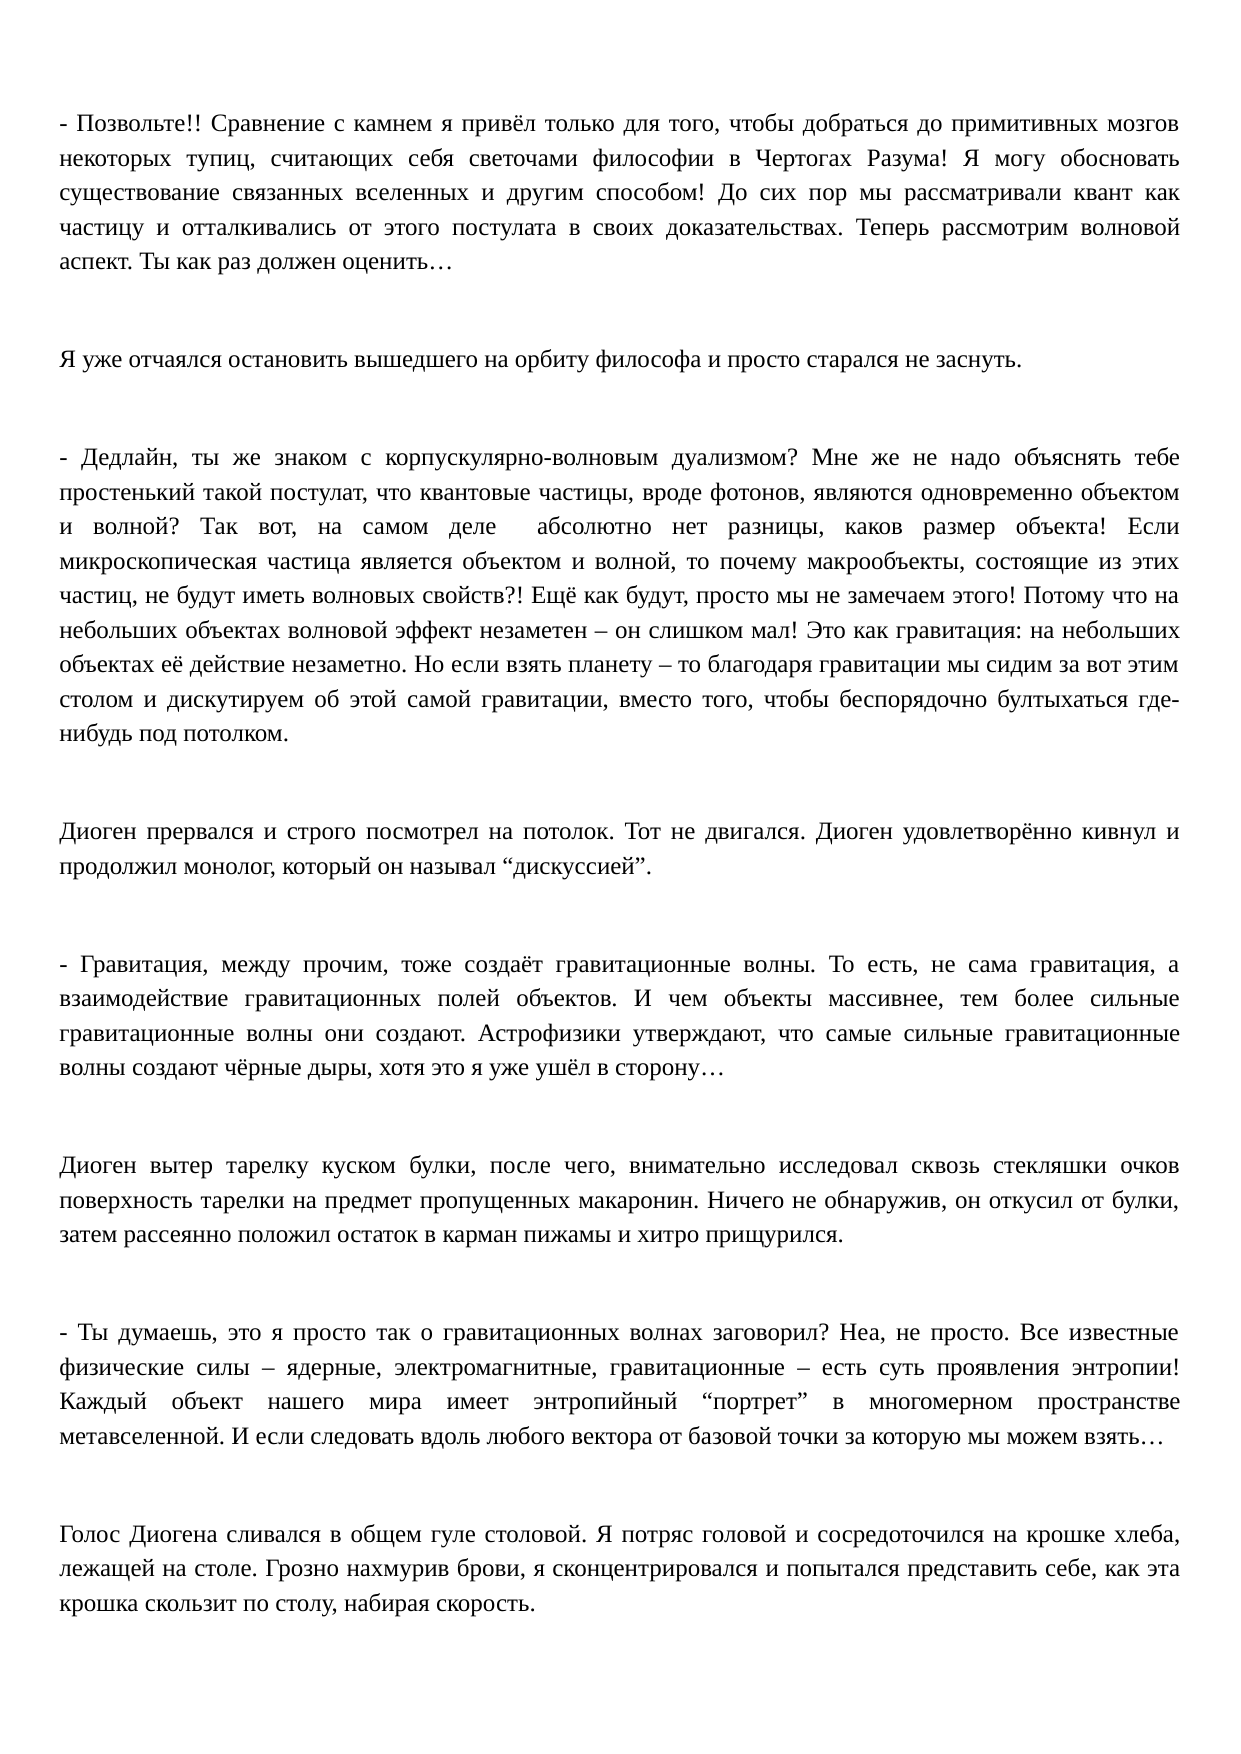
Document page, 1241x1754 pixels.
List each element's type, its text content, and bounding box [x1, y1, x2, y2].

text Диоген вытер тарелку куском булки, после чего, внимательно исследовал сквозь стекляшки очков поверхность тарелки на предмет пропущенных макаронин. Ничего не обнаружив, он откусил от булки, затем рассеянно положил остаток в карман пижамы и хитро прищурился. [59, 1150, 1181, 1248]
text Я уже отчаялся остановить вышедшего на орбиту философа и просто старался не заснуть. [59, 344, 1181, 373]
text Диоген прервался и строго посмотрел на потолок. Тот не двигался. Диоген удовлетворённо кивнул и продолжил монолог, который он называл “дискуссией”. [59, 816, 1181, 879]
text - Гравитация, между прочим, тоже создаёт гравитационные волны. То есть, не сама гравитация, а взаимодействие гравитационных полей объектов. И чем объекты массивнее, тем более сильные гравитационные волны они создают. Астрофизики утверждают, что самые сильные гравитационные волны создают чёрные дыры, хотя это я уже ушёл в сторону… [59, 949, 1181, 1081]
text - Позвольте!! Сравнение с камнем я привёл только для того, чтобы добраться до примитивных мозгов некоторых тупиц, считающих себя светочами философии в Чертогах Разума! Я могу обосновать существование связанных вселенных и другим способом! До сих пор мы рассматривали квант как частицу и отталкивались от этого постулата в своих доказательствах. Теперь рассмотрим волновой аспект. Ты как раз должен оценить… [59, 108, 1181, 275]
text - Дедлайн, ты же знаком с корпускулярно-волновым дуализмом? Мне же не надо объяснять тебе простенький такой постулат, что квантовые частицы, вроде фотонов, являются одновременно объектом и волной? Так вот, на самом деле абсолютно нет разницы, каков размер объекта! Если микроскопическая частица является объектом и волной, то почему макрообъекты, состоящие из этих частиц, не будут иметь волновых свойств?! Ещё как будут, просто мы не замечаем этого! Потому что на небольших объектах волновой эффект незаметен – он слишком мал! Это как гравитация: на небольших объектах её действие незаметно. Но если взять планету – то благодаря гравитации мы сидим за вот этим столом и дискутируем об этой самой гравитации, вместо того, чтобы беспорядочно бултыхаться где-нибудь под потолком. [59, 442, 1181, 747]
text - Ты думаешь, это я просто так о гравитационных волнах заговорил? Неа, не просто. Все известные физические силы – ядерные, электромагнитные, гравитационные – есть суть проявления энтропии! Каждый объект нашего мира имеет энтропийный “портрет” в многомерном пространстве метавселенной. И если следовать вдоль любого вектора от базовой точки за которую мы можем взять… [59, 1317, 1181, 1450]
text Голос Диогена сливался в общем гуле столовой. Я потряс головой и сосредоточился на крошке хлеба, лежащей на столе. Грозно нахмурив брови, я сконцентрировался и попытался представить себе, как эта крошка скользит по столу, набирая скорость. [59, 1519, 1181, 1617]
